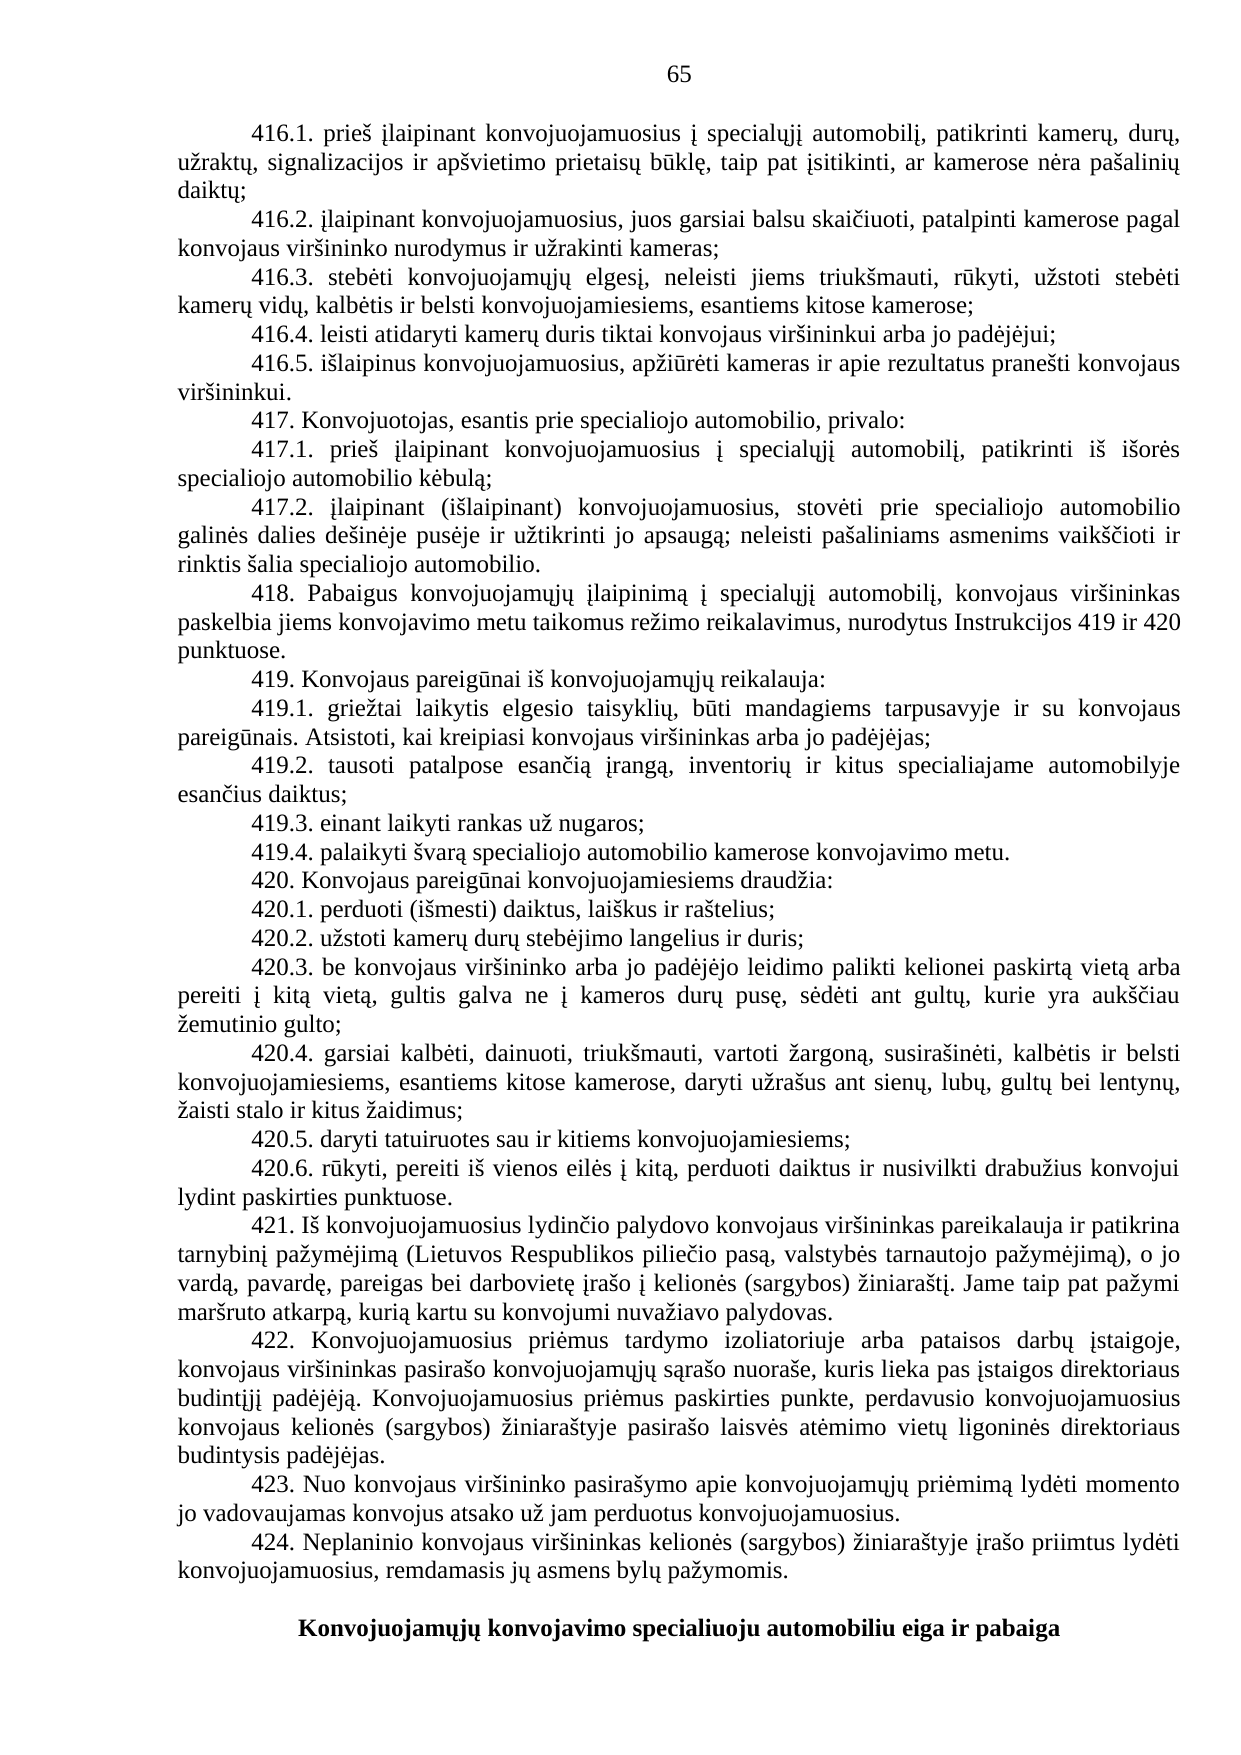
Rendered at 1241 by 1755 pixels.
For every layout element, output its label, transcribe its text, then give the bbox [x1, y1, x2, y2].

text 417.1. prieš įlaipinant konvojuojamuosius į specialųjį automobilį, patikrinti iš išorės specialiojo automobilio kėbulą; [177, 434, 1181, 492]
text 419.4. palaikyti švarą specialiojo automobilio kamerose konvojavimo metu. [177, 837, 1181, 866]
text 423. Nuo konvojaus viršininko pasirašymo apie konvojuojamųjų priėmimą lydėti momento jo vadovaujamas konvojus atsako už jam perduotus konvojuojamuosius. [177, 1469, 1181, 1527]
text 417. Konvojuotojas, esantis prie specialiojo automobilio, privalo: [177, 406, 1181, 434]
text 419.1. griežtai laikytis elgesio taisyklių, būti mandagiems tarpusavyje ir su konvojaus pareigūnais. Atsistoti, kai kreipiasi konvojaus viršininkas arba jo padėjėjas; [177, 693, 1181, 751]
text 420.1. perduoti (išmesti) daiktus, laiškus ir raštelius; [177, 894, 1181, 923]
text 420.5. daryti tatuiruotes sau ir kitiems konvojuojamiesiems; [177, 1124, 1181, 1153]
text 416.3. stebėti konvojuojamųjų elgesį, neleisti jiems triukšmauti, rūkyti, užstoti stebėti kamerų vidų, kalbėtis ir belsti konvojuojamiesiems, esantiems kitose kamerose; [177, 262, 1181, 319]
text 419.3. einant laikyti rankas už nugaros; [177, 808, 1181, 837]
text 417.2. įlaipinant (išlaipinant) konvojuojamuosius, stovėti prie specialiojo automobilio galinės dalies dešinėje pusėje ir užtikrinti jo apsaugą; neleisti pašaliniams asmenims vaikščioti ir rinktis šalia specialiojo automobilio. [177, 492, 1181, 578]
text 416.2. įlaipinant konvojuojamuosius, juos garsiai balsu skaičiuoti, patalpinti kamerose pagal konvojaus viršininko nurodymus ir užrakinti kameras; [177, 204, 1181, 262]
text 422. Konvojuojamuosius priėmus tardymo izoliatoriuje arba pataisos darbų įstaigoje, konvojaus viršininkas pasirašo konvojuojamųjų sąrašo nuoraše, kuris lieka pas įstaigos direktoriaus budintįjį padėjėją. Konvojuojamuosius priėmus paskirties punkte, perdavusio konvojuojamuosius konvojaus kelionės (sargybos) žiniaraštyje pasirašo laisvės atėmimo vietų ligoninės direktoriaus budintysis padėjėjas. [177, 1326, 1181, 1469]
text 416.5. išlaipinus konvojuojamuosius, apžiūrėti kameras ir apie rezultatus pranešti konvojaus viršininkui. [177, 348, 1181, 406]
text 418. Pabaigus konvojuojamųjų įlaipinimą į specialųjį automobilį, konvojaus viršininkas paskelbia jiems konvojavimo metu taikomus režimo reikalavimus, nurodytus Instrukcijos 419 ir 420 punktuose. [177, 578, 1181, 664]
text Konvojuojamųjų konvojavimo specialiuoju automobiliu eiga ir pabaiga [177, 1613, 1181, 1642]
text 419. Konvojaus pareigūnai iš konvojuojamųjų reikalauja: [177, 664, 1181, 693]
text 420.2. užstoti kamerų durų stebėjimo langelius ir duris; [177, 923, 1181, 952]
text 424. Neplaninio konvojaus viršininkas kelionės (sargybos) žiniaraštyje įrašo priimtus lydėti konvojuojamuosius, remdamasis jų asmens bylų pažymomis. [177, 1527, 1181, 1584]
text 416.4. leisti atidaryti kamerų duris tiktai konvojaus viršininkui arba jo padėjėjui; [177, 319, 1181, 348]
text 420. Konvojaus pareigūnai konvojuojamiesiems draudžia: [177, 866, 1181, 894]
text 420.3. be konvojaus viršininko arba jo padėjėjo leidimo palikti kelionei paskirtą vietą arba pereiti į kitą vietą, gultis galva ne į kameros durų pusę, sėdėti ant gultų, kurie yra aukščiau žemutinio gulto; [177, 952, 1181, 1038]
text 421. Iš konvojuojamuosius lydinčio palydovo konvojaus viršininkas pareikalauja ir patikrina tarnybinį pažymėjimą (Lietuvos Respublikos piliečio pasą, valstybės tarnautojo pažymėjimą), o jo vardą, pavardę, pareigas bei darbovietę įrašo į kelionės (sargybos) žiniaraštį. Jame taip pat pažymi maršruto atkarpą, kurią kartu su konvojumi nuvažiavo palydovas. [177, 1211, 1181, 1326]
text 419.2. tausoti patalpose esančią įrangą, inventorių ir kitus specialiajame automobilyje esančius daiktus; [177, 751, 1181, 808]
text 420.4. garsiai kalbėti, dainuoti, triukšmauti, vartoti žargoną, susirašinėti, kalbėtis ir belsti konvojuojamiesiems, esantiems kitose kamerose, daryti užrašus ant sienų, lubų, gultų bei lentynų, žaisti stalo ir kitus žaidimus; [177, 1038, 1181, 1124]
text 416.1. prieš įlaipinant konvojuojamuosius į specialųjį automobilį, patikrinti kamerų, durų, užraktų, signalizacijos ir apšvietimo prietaisų būklę, taip pat įsitikinti, ar kamerose nėra pašalinių daiktų; [177, 118, 1181, 204]
text 420.6. rūkyti, pereiti iš vienos eilės į kitą, perduoti daiktus ir nusivilkti drabužius konvojui lydint paskirties punktuose. [177, 1153, 1181, 1211]
